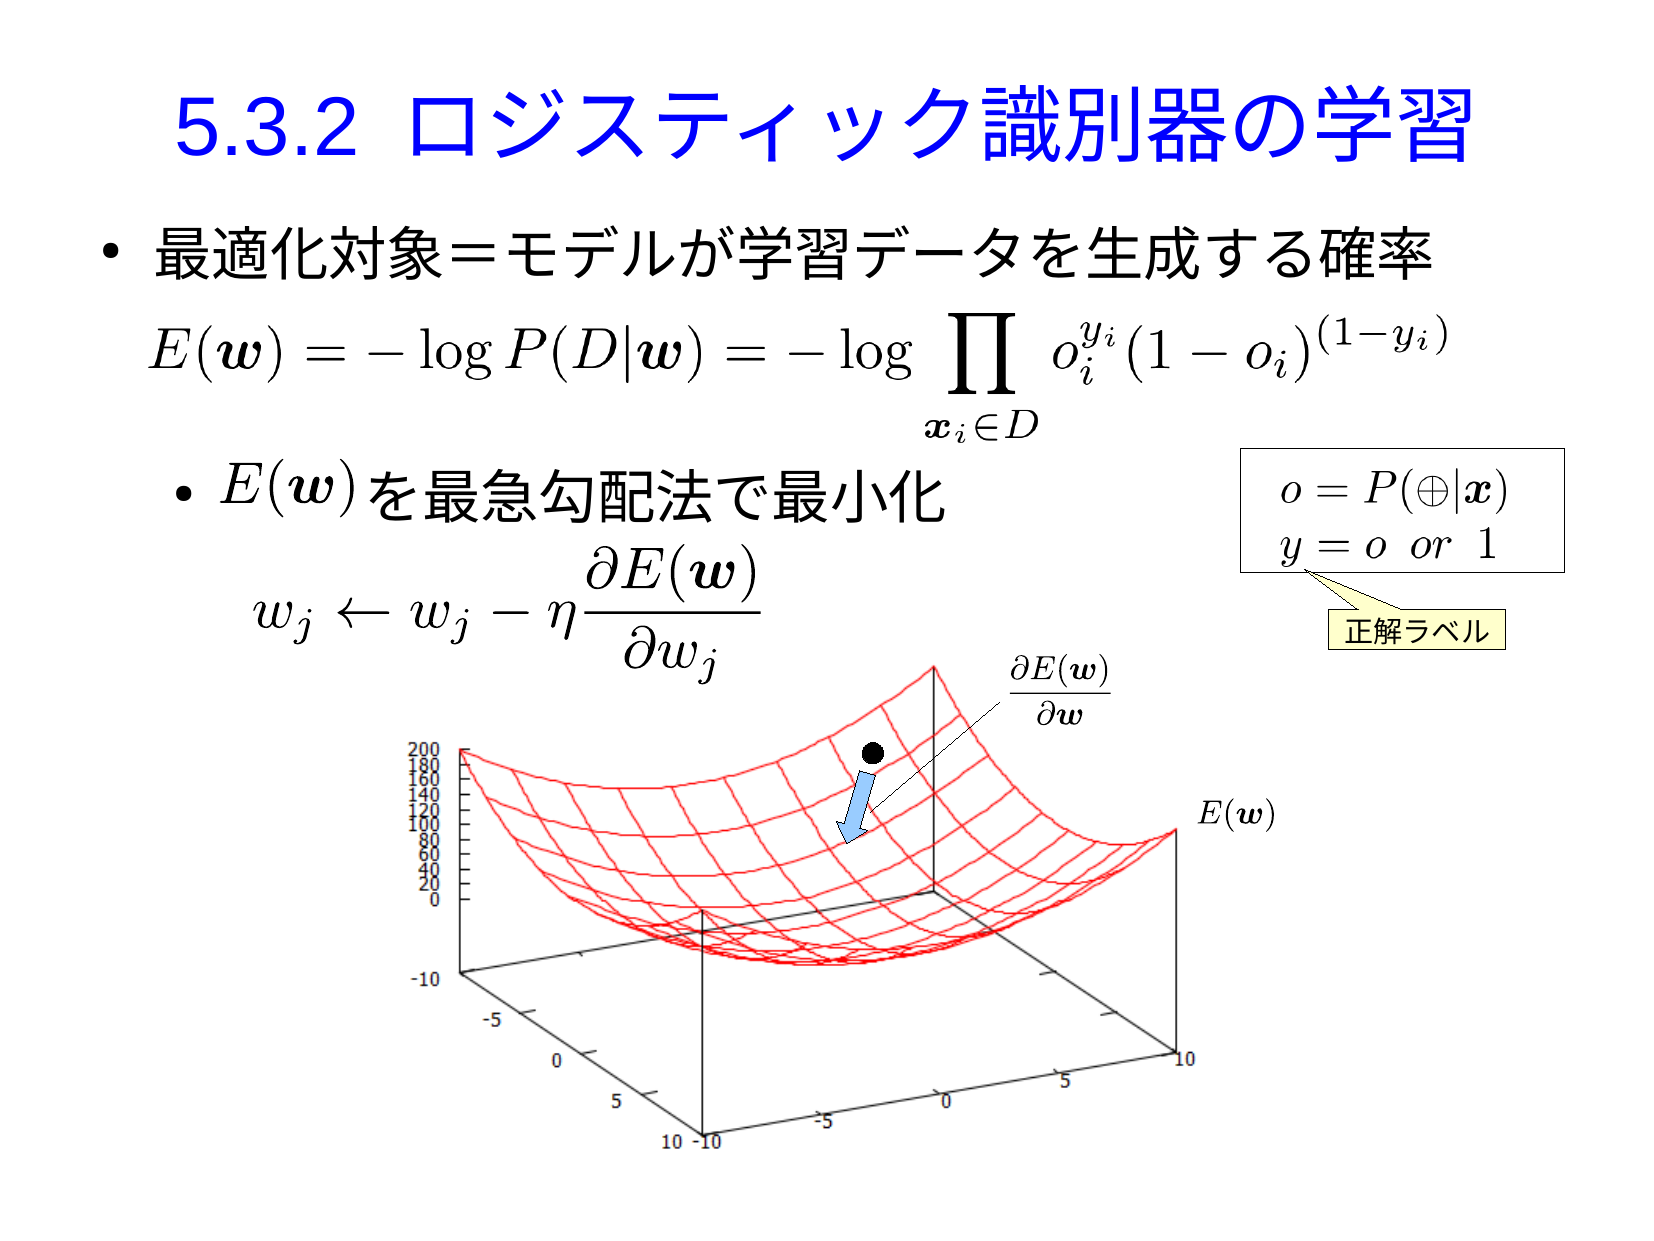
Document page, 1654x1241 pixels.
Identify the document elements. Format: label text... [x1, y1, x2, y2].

list 最適化対象＝モデルが学習データを生成する確率 [82, 212, 1571, 357]
text_box [217, 458, 360, 518]
text_box [1196, 798, 1278, 832]
text_box [862, 742, 884, 764]
picture [1281, 468, 1506, 514]
list を最急勾配法で最小化 [84, 455, 1573, 544]
text_box 正解ラベル [1304, 569, 1506, 650]
title 5.3.2 ロジスティック識別器の学習 [82, 49, 1571, 198]
text_box [1009, 653, 1179, 726]
picture [148, 312, 1447, 443]
picture [317, 608, 1318, 1213]
text_box [836, 770, 876, 844]
picture [1280, 527, 1495, 567]
text_box [251, 544, 761, 685]
